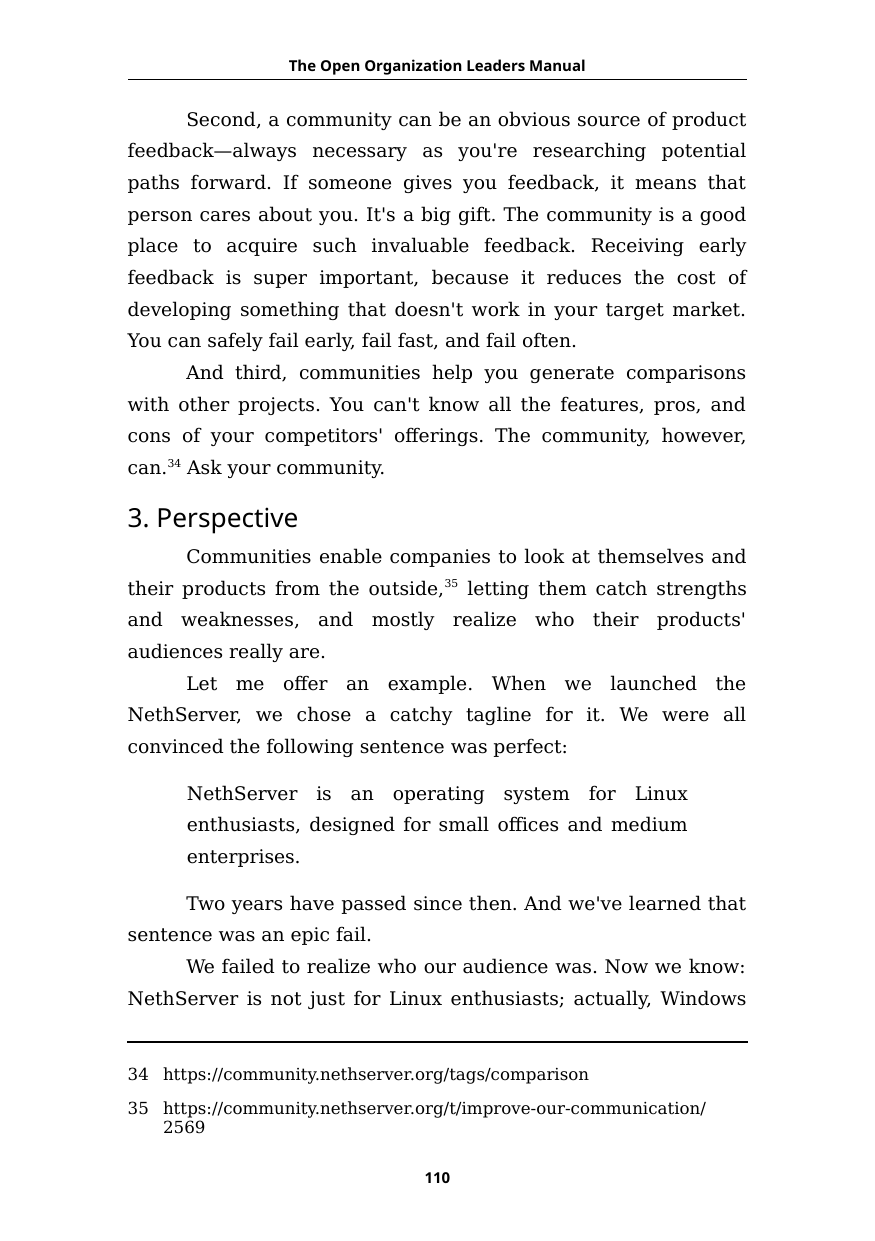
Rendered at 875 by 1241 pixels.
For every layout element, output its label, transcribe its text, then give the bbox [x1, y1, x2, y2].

text And third, communities help you generate comparisons with other projects. You can't know all the features, pros, and cons of your competitors' offerings. The community, however, can. Ask your community. [127, 362, 747, 479]
text Second, a community can be an obvious source of product feedback—always necessary as you're researching potential paths forward. If someone gives you feedback, it means that person cares about you. It's a big gift. The community is a good place to acquire such invaluable feedback. Receiving early feedback is super important, because it reduces the cost of developing something that doesn't work in your target market. You can safely fail early, fail fast, and fail often. [127, 109, 747, 352]
subtitle 3. Perspective [127, 503, 747, 534]
text https://community.nethserver.org/tags/comparison [127, 1064, 747, 1084]
text Let me offer an example. When we launched the NethServer, we chose a catchy tagline for it. We were all convinced the following sentence was perfect: [127, 673, 747, 758]
text Two years have passed since then. And we've learned that sentence was an epic fail. [127, 893, 747, 946]
text We failed to realize who our audience was. Now we know: NethServer is not just for Linux enthusiasts; actually, Windows [127, 956, 747, 1010]
text https://community.nethserver.org/t/improve-our-communication/2569 [127, 1099, 747, 1138]
text NethServer is an operating system for Linux enthusiasts, designed for small offices and medium enterprises. [187, 783, 688, 868]
text Communities enable companies to look at themselves and their products from the outside, letting them catch strengths and weaknesses, and mostly realize who their products' audiences really are. [127, 546, 747, 663]
